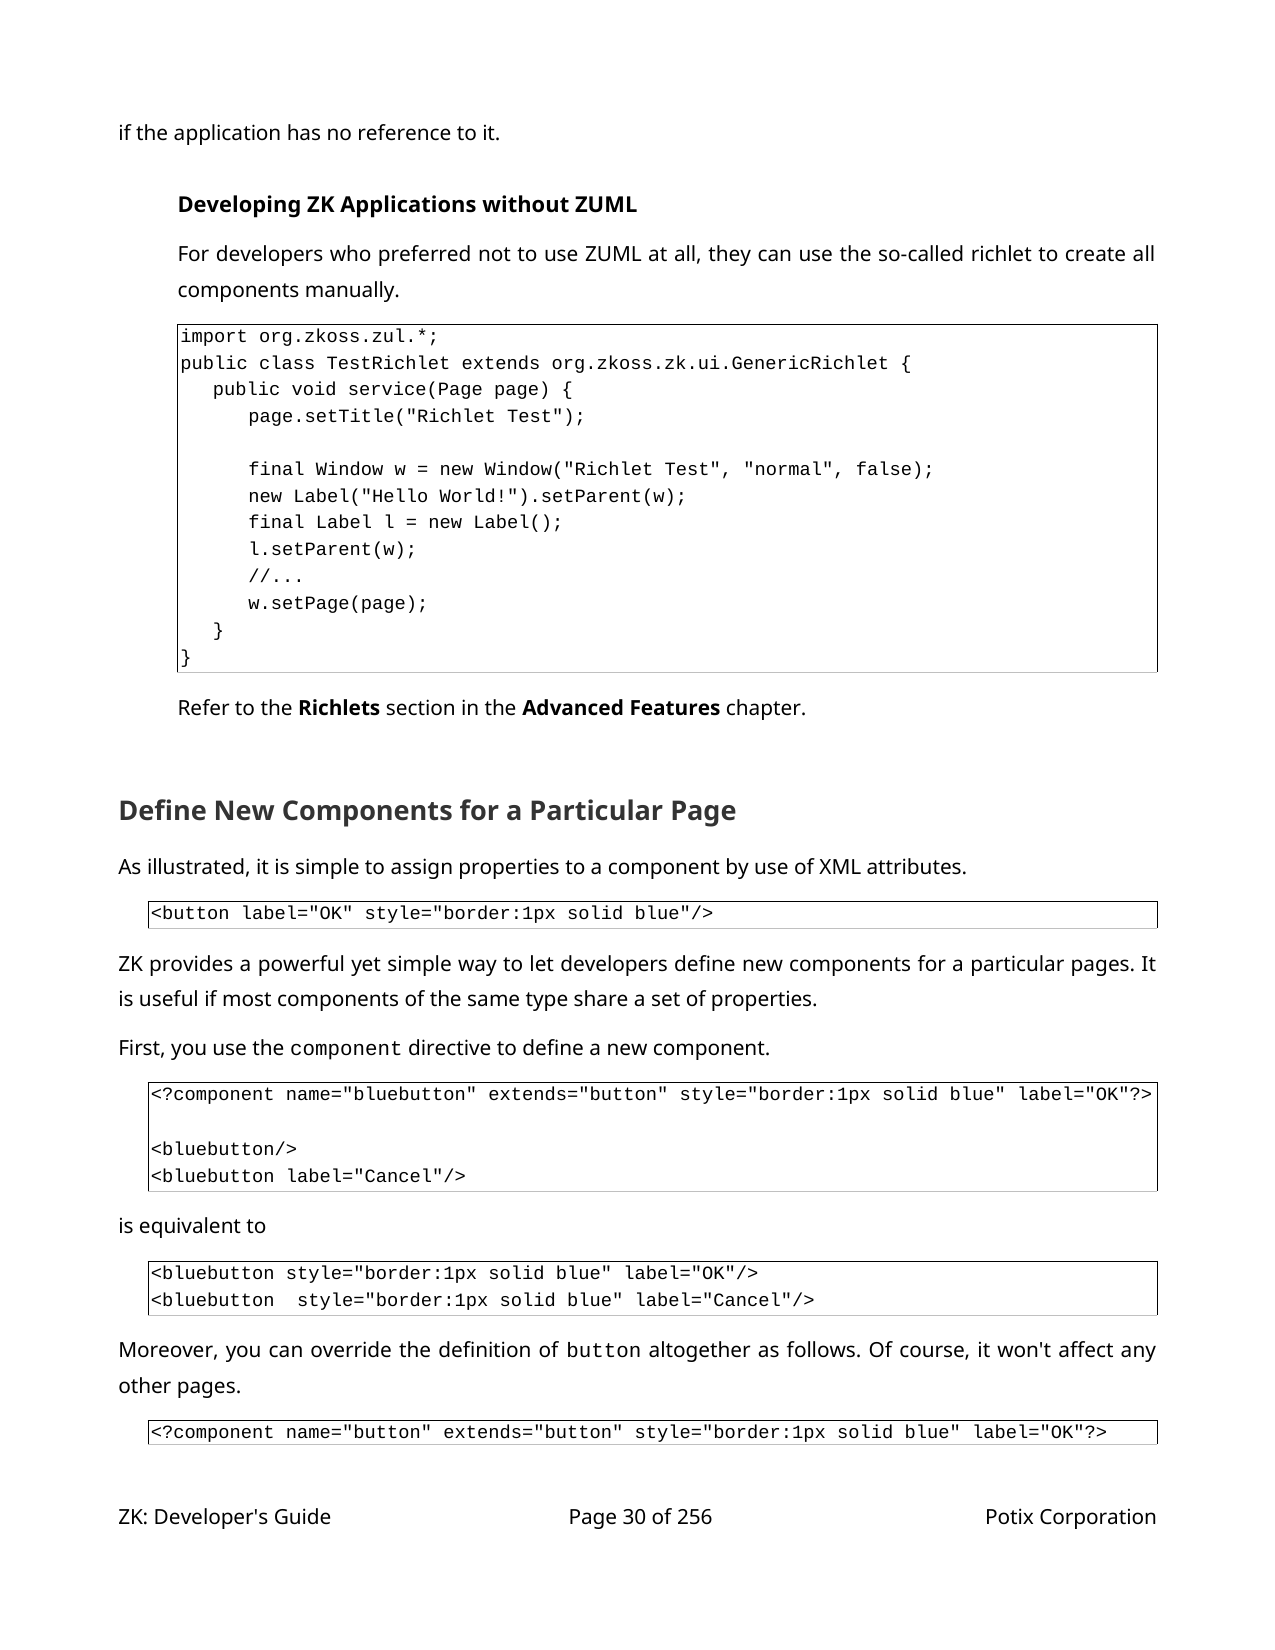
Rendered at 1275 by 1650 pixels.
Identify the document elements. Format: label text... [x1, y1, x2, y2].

text w.setPage(page); } [178, 591, 1157, 642]
text <bluebutton/> [149, 1137, 1157, 1161]
text <bluebutton style="border:1px solid blue" label="OK"/> [149, 1262, 1157, 1285]
text <bluebutton label="Cancel"/> [149, 1164, 1157, 1191]
text As illustrated, it is simple to assign properties to a component by use of XML attributes. [118, 852, 1157, 880]
text <?component name="bluebutton" extends="button" style="border:1px solid blue" label="OK"?> [149, 1083, 1157, 1106]
subtitle Define New Components for a Particular Page [118, 792, 1157, 828]
text //... [178, 564, 1157, 588]
text if the application has no reference to it. [118, 118, 1157, 146]
text <bluebutton style="border:1px solid blue" label="Cancel"/> [149, 1288, 1157, 1315]
text <?component name="button" extends="button" style="border:1px solid blue" label="OK"?> [149, 1421, 1157, 1444]
text ZK provides a powerful yet simple way to let developers define new components for a particular pages. It is useful if most components of the same type share a set of properties. [118, 949, 1157, 1012]
text First, you use the component directive to define a new component. [118, 1033, 1157, 1062]
text import org.zkoss.zul.*; [178, 325, 1157, 348]
text <button label="OK" style="border:1px solid blue"/> [149, 902, 1157, 928]
text is equivalent to [118, 1212, 1157, 1240]
text } [178, 645, 1157, 672]
text Moreover, you can override the definition of button altogether as follows. Of course, it won't affect any other pages. [118, 1336, 1157, 1399]
text public class TestRichlet extends org.zkoss.zk.ui.GenericRichlet { public void service(Page page) { page.setTitle("Richlet Test"); final Window w = new Window("Richlet Test", "normal", false); new Label("Hello World!").setParent(w); final Label l = new Label(); l.setParent(w); [178, 351, 1157, 561]
text Refer to the Richlets section in the Advanced Features chapter. [177, 693, 1157, 721]
subtitle Developing ZK Applications without ZUML [177, 189, 1157, 219]
text For developers who preferred not to use ZUML at all, they can use the so-called richlet to create all components manually. [177, 239, 1157, 303]
